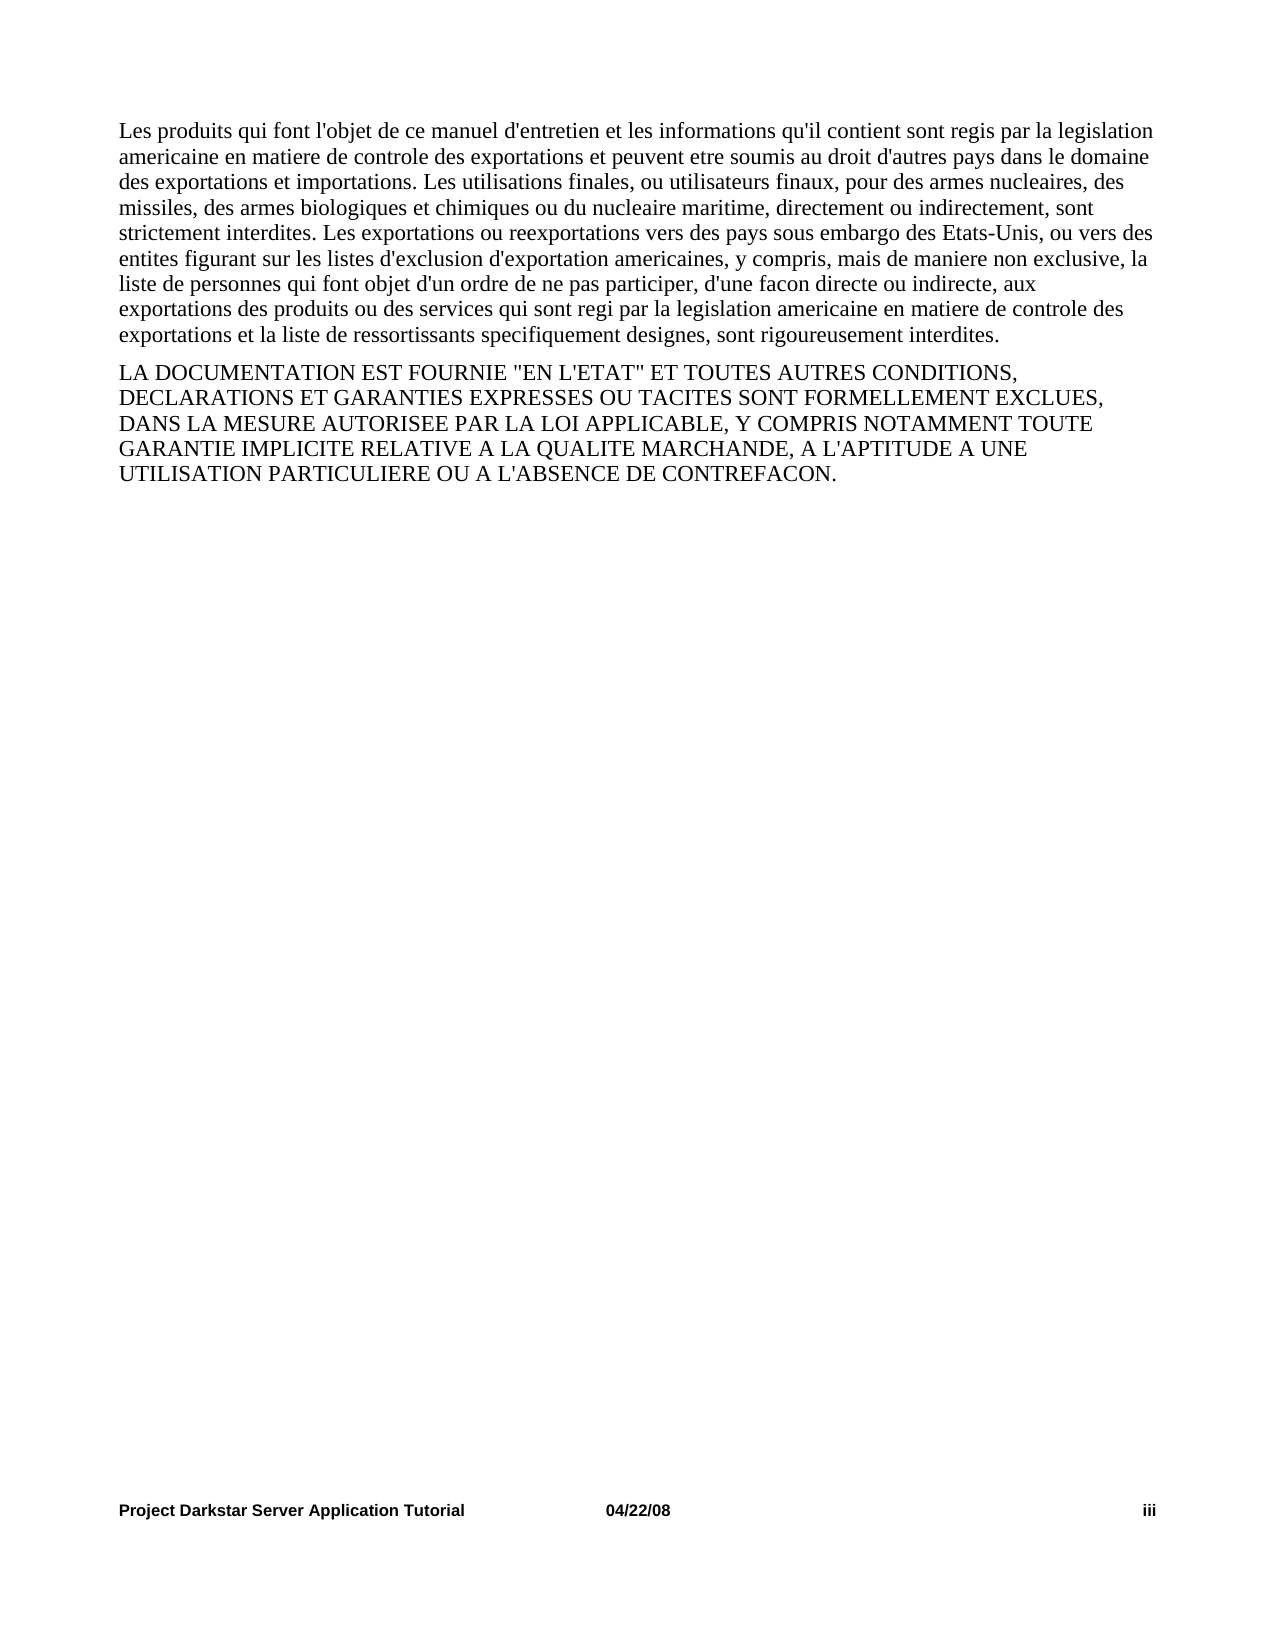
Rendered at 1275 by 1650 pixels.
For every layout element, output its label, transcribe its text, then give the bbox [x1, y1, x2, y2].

text LA DOCUMENTATION EST FOURNIE "EN L'ETAT" ET TOUTES AUTRES CONDITIONS, DECLARATIONS ET GARANTIES EXPRESSES OU TACITES SONT FORMELLEMENT EXCLUES, DANS LA MESURE AUTORISEE PAR LA LOI APPLICABLE, Y COMPRIS NOTAMMENT TOUTE GARANTIE IMPLICITE RELATIVE A LA QUALITE MARCHANDE, A L'APTITUDE A UNE UTILISATION PARTICULIERE OU A L'ABSENCE DE CONTREFACON. [118, 360, 1156, 512]
text Les produits qui font l'objet de ce manuel d'entretien et les informations qu'il contient sont regis par la legislation americaine en matiere de controle des exportations et peuvent etre soumis au droit d'autres pays dans le domaine des exportations et importations. Les utilisations finales, ou utilisateurs finaux, pour des armes nucleaires, des missiles, des armes biologiques et chimiques ou du nucleaire maritime, directement ou indirectement, sont strictement interdites. Les exportations ou reexportations vers des pays sous embargo des Etats-Unis, ou vers des entites figurant sur les listes d'exclusion d'exportation americaines, y compris, mais de maniere non exclusive, la liste de personnes qui font objet d'un ordre de ne pas participer, d'une facon directe ou indirecte, aux exportations des produits ou des services qui sont regi par la legislation americaine en matiere de controle des exportations et la liste de ressortissants specifiquement designes, sont rigoureusement interdites. [118, 118, 1156, 347]
